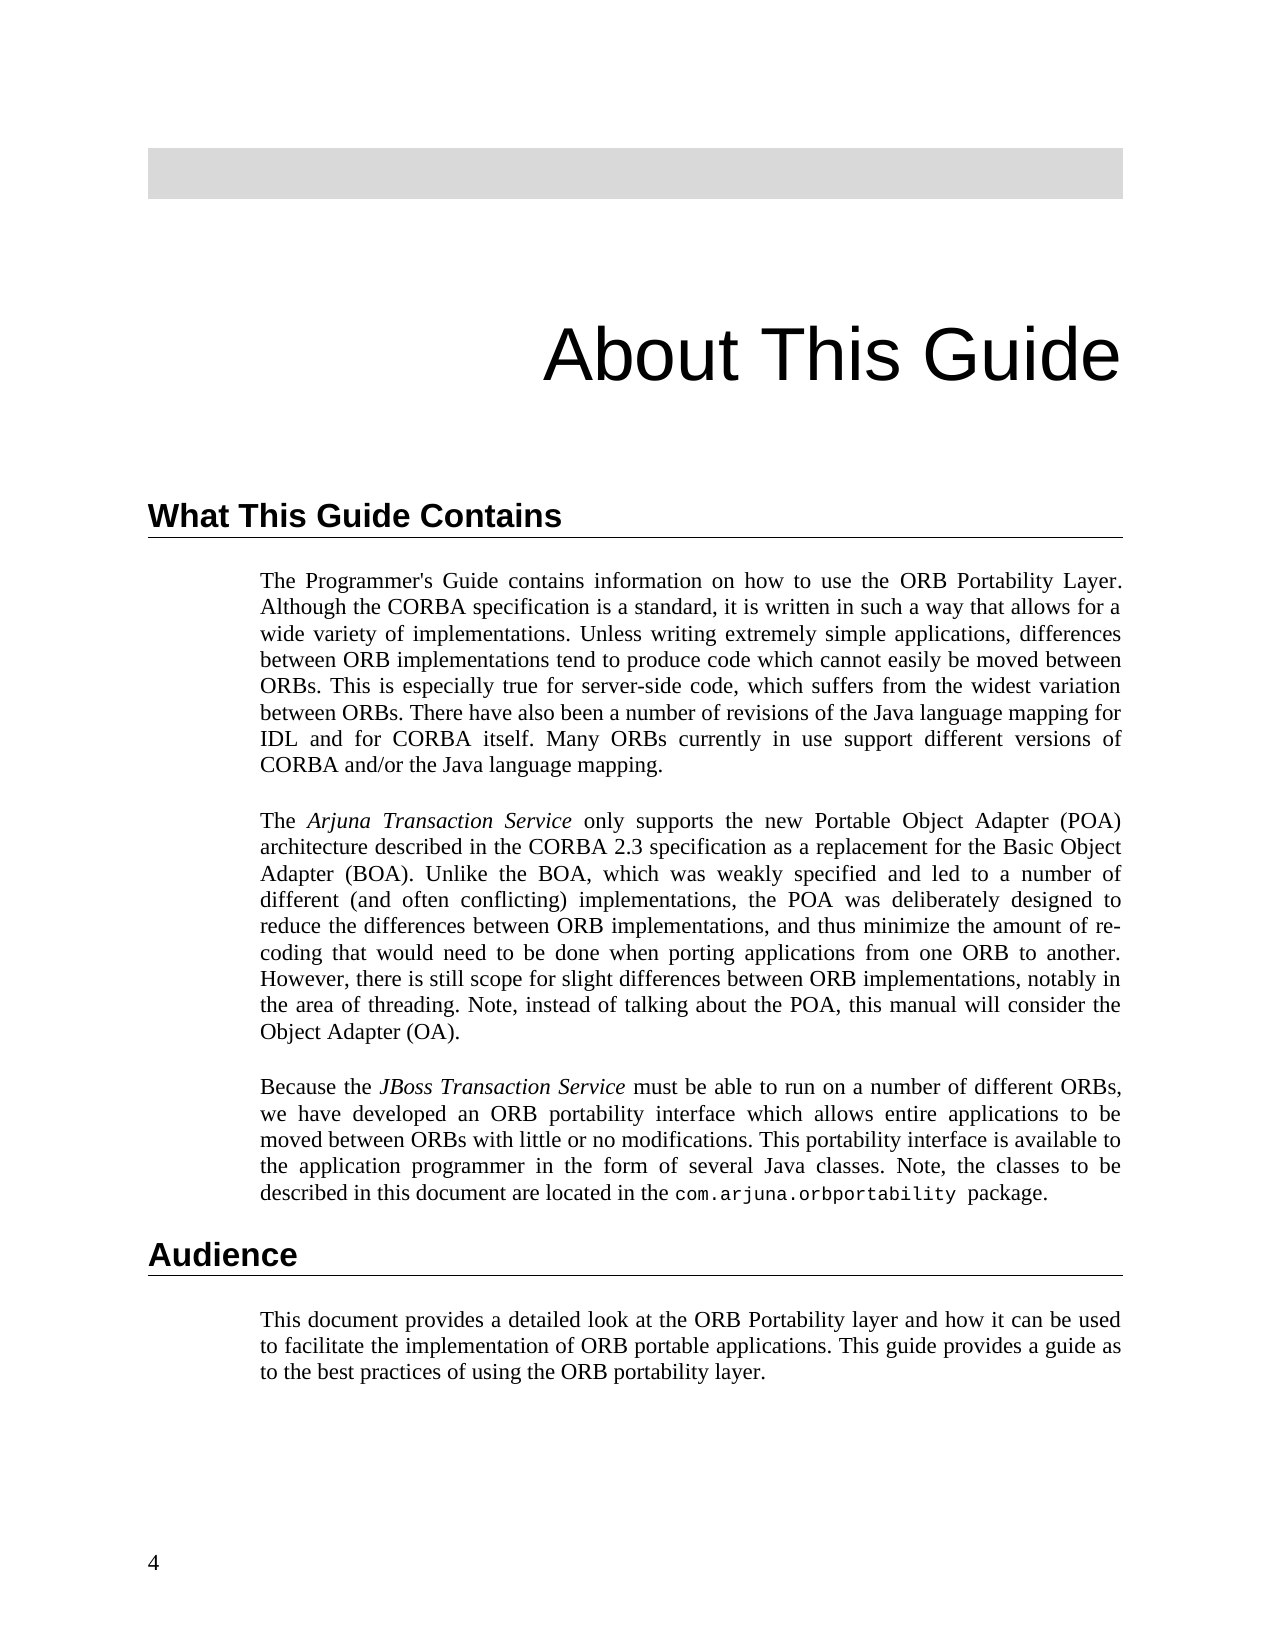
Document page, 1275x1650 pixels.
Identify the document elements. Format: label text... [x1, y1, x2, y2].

text Because the JBoss Transaction Service must be able to run on a number of different ORBs, we have developed an ORB portability interface which allows entire applications to be moved between ORBs with little or no modifications. This portability interface is available to the application programmer in the form of several Java classes. Note, the classes to be described in this document are located in the com.arjuna.orbportability package. [260, 1073, 1123, 1206]
text The Arjuna Transaction Service only supports the new Portable Object Adapter (POA) architecture described in the CORBA 2.3 specification as a replacement for the Basic Object Adapter (BOA). Unlike the BOA, which was weakly specified and led to a number of different (and often conflicting) implementations, the POA was deliberately designed to reduce the differences between ORB implementations, and thus minimize the amount of re-coding that would need to be done when porting applications from one ORB to another. However, there is still scope for slight differences between ORB implementations, notably in the area of threading. Note, instead of talking about the POA, this manual will consider the Object Adapter (OA). [260, 807, 1123, 1044]
subtitle What This Guide Contains [148, 496, 1123, 537]
text The Programmer's Guide contains information on how to use the ORB Portability Layer. Although the CORBA specification is a standard, it is written in such a way that allows for a wide variety of implementations. Unless writing extremely simple applications, differences between ORB implementations tend to produce code which cannot easily be moved between ORBs. This is especially true for server-side code, which suffers from the widest variation between ORBs. There have also been a number of revisions of the Java language mapping for IDL and for CORBA itself. Many ORBs currently in use support different versions of CORBA and/or the Java language mapping. [260, 567, 1123, 778]
subtitle Audience [148, 1235, 1123, 1275]
title About This Guide [148, 224, 1123, 396]
text This document provides a detailed look at the ORB Portability layer and how it can be used to facilitate the implementation of ORB portable applications. This guide provides a guide as to the best practices of using the ORB portability layer. [260, 1306, 1123, 1385]
